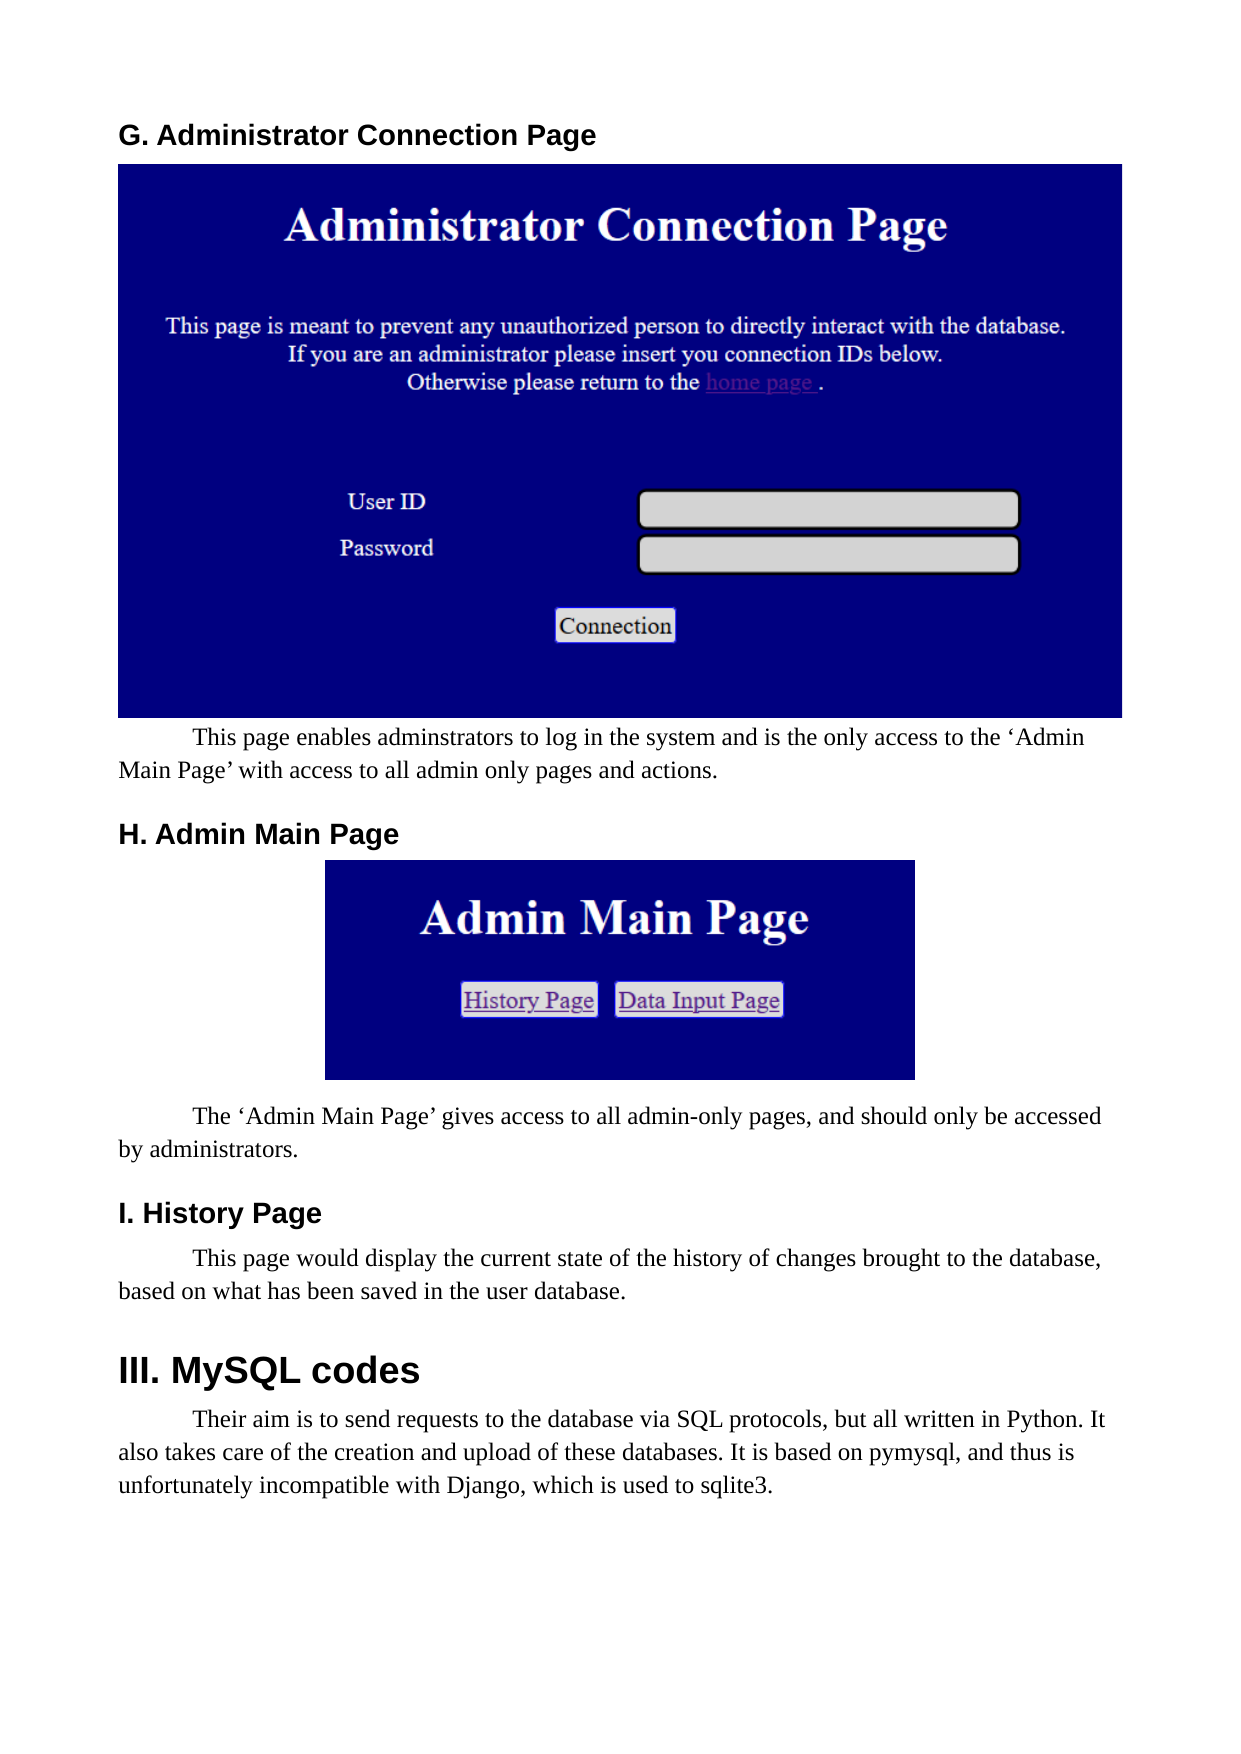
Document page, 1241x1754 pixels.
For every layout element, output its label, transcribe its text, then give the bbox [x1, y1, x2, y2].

text Their aim is to send requests to the database via SQL protocols, but all written in Python. It also takes care of the creation and upload of these databases. It is based on pymysql, and thus is unfortunately incompatible with Django, which is used to sqlite3. [118, 1404, 1122, 1499]
picture [325, 860, 915, 1080]
subtitle III. MySQL codes [118, 1348, 1122, 1392]
picture [118, 164, 1123, 718]
subtitle I. History Page [118, 1196, 1122, 1230]
subtitle G. Administrator Connection Page [118, 118, 1122, 152]
text This page would display the current state of the history of changes brought to the database, based on what has been saved in the user database. [118, 1243, 1122, 1304]
text The ‘Admin Main Page’ gives access to all admin-only pages, and should only be accessed by administrators. [118, 1101, 1122, 1163]
subtitle H. Admin Main Page [118, 817, 1122, 851]
text This page enables adminstrators to log in the system and is the only access to the ‘Admin Main Page’ with access to all admin only pages and actions. [118, 718, 1122, 783]
